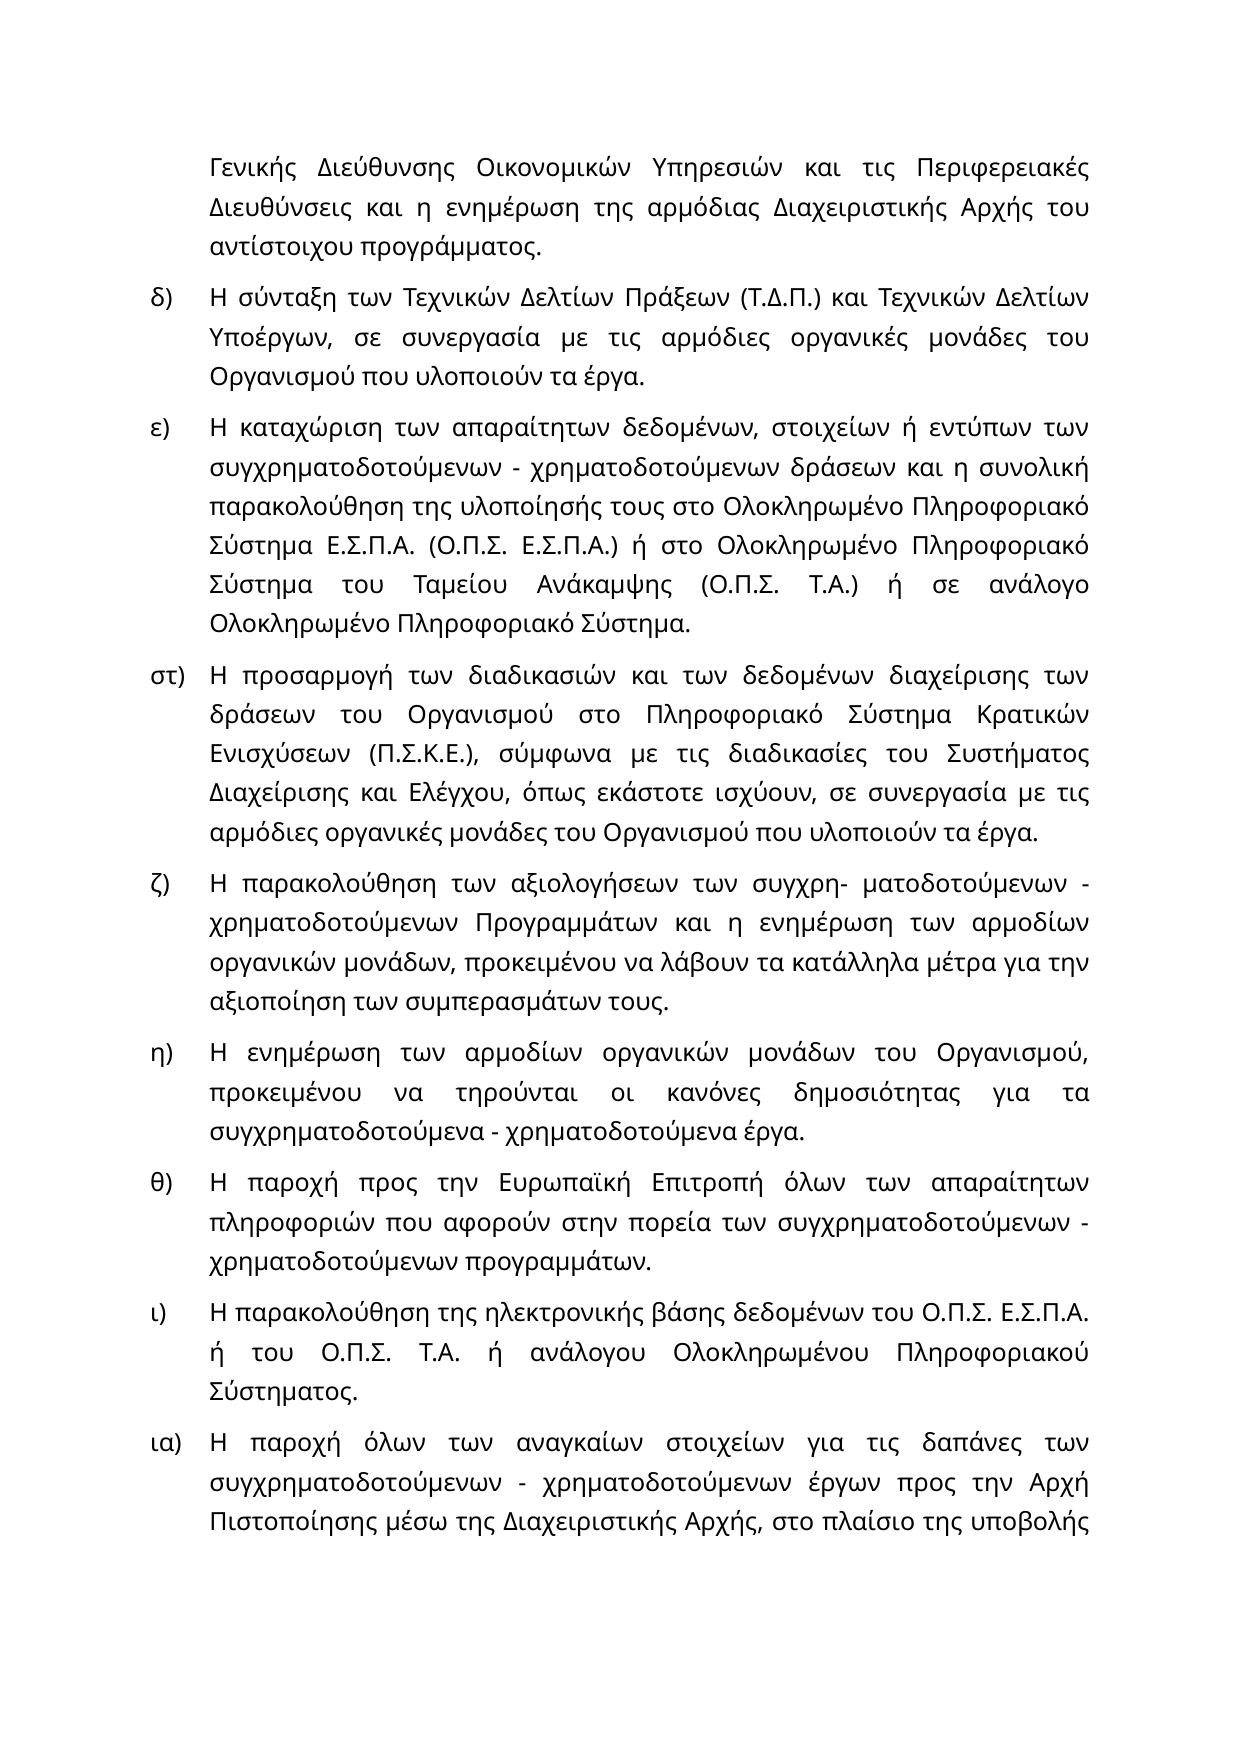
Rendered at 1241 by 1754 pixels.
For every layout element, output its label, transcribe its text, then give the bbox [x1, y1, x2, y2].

list ια) Η παροχή όλων των αναγκαίων στοιχείων για τις δαπάνες των συγχρηματοδοτούμενων - χρηματοδοτούμενων έργων προς την Αρχή Πιστοποίησης μέσω της Διαχειριστικής Αρχής, στο πλαίσιο της υποβολής [150, 1425, 1090, 1537]
list στ) Η προσαρμογή των διαδικασιών και των δεδομένων διαχείρισης των δράσεων του Οργανισμού στο Πληροφοριακό Σύστημα Κρατικών Ενισχύσεων (Π.Σ.Κ.Ε.), σύμφωνα με τις διαδικασίες του Συστήματος Διαχείρισης και Ελέγχου, όπως εκάστοτε ισχύουν, σε συνεργασία με τις αρμόδιες οργανικές μονάδες του Οργανισμού που υλοποιούν τα έργα. [150, 657, 1090, 848]
list Γενικής Διεύθυνσης Οικονομικών Υπηρεσιών και τις Περιφερειακές Διευθύνσεις και η ενημέρωση της αρμόδιας Διαχειριστικής Αρχής του αντίστοιχου προγράμματος. [150, 150, 1090, 262]
list θ) Η παροχή προς την Ευρωπαϊκή Επιτροπή όλων των απαραίτητων πληροφοριών που αφορούν στην πορεία των συγχρηματοδοτούμενων - χρηματοδοτούμενων προγραμμάτων. [150, 1165, 1090, 1277]
list δ) Η σύνταξη των Τεχνικών Δελτίων Πράξεων (Τ.Δ.Π.) και Τεχνικών Δελτίων Υποέργων, σε συνεργασία με τις αρμόδιες οργανικές μονάδες του Οργανισμού που υλοποιούν τα έργα. [150, 280, 1090, 392]
list ι) Η παρακολούθηση της ηλεκτρονικής βάσης δεδομένων του Ο.Π.Σ. Ε.Σ.Π.Α. ή του Ο.Π.Σ. Τ.Α. ή ανάλογου Ολοκληρωμένου Πληροφοριακού Σύστηματος. [150, 1295, 1090, 1407]
list ε) Η καταχώριση των απαραίτητων δεδομένων, στοιχείων ή εντύπων των συγχρηματοδοτούμενων - χρηματοδοτούμενων δράσεων και η συνολική παρακολούθηση της υλοποίησής τους στο Ολοκληρωμένο Πληροφοριακό Σύστημα Ε.Σ.Π.Α. (Ο.Π.Σ. Ε.Σ.Π.Α.) ή στο Ολοκληρωμένο Πληροφοριακό Σύστημα του Ταμείου Ανάκαμψης (Ο.Π.Σ. Τ.Α.) ή σε ανάλογο Ολοκληρωμένο Πληροφοριακό Σύστημα. [150, 410, 1090, 640]
list η) Η ενημέρωση των αρμοδίων οργανικών μονάδων του Οργανισμού, προκειμένου να τηρούνται οι κανόνες δημοσιότητας για τα συγχρηματοδοτούμενα - χρηματοδοτούμενα έργα. [150, 1035, 1090, 1147]
list ζ) Η παρακολούθηση των αξιολογήσεων των συγχρη- ματοδοτούμενων - χρηματοδοτούμενων Προγραμμάτων και η ενημέρωση των αρμοδίων οργανικών μονάδων, προκειμένου να λάβουν τα κατάλληλα μέτρα για την αξιοποίηση των συμπερασμάτων τους. [150, 866, 1090, 1017]
